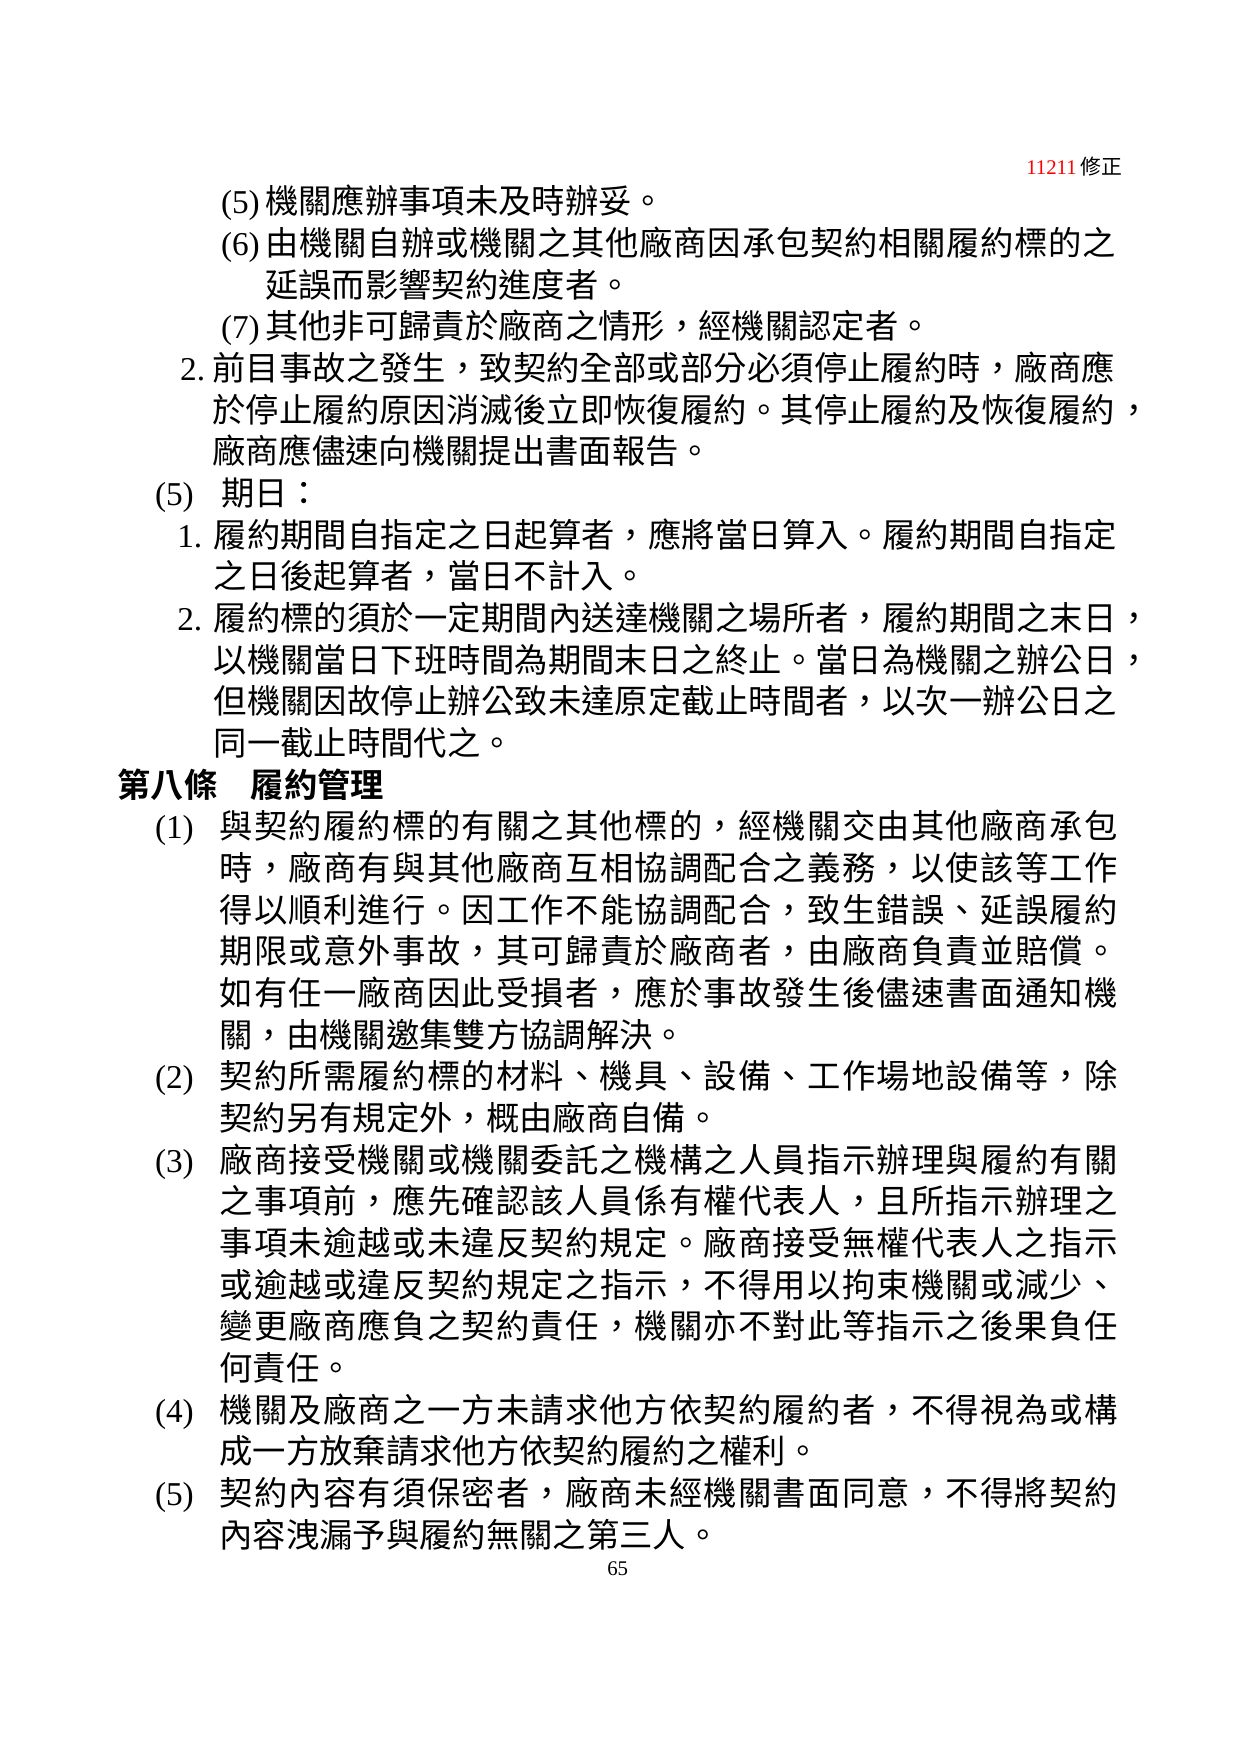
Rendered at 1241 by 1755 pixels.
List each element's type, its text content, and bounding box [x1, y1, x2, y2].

list 機關應辦事項未及時辦妥。 [221, 181, 1117, 222]
list 與契約履約標的有關之其他標的，經機關交由其他廠商承包時，廠商有與其他廠商互相協調配合之義務，以使該等工作得以順利進行。因工作不能協調配合，致生錯誤、延誤履約期限或意外事故，其可歸責於廠商者，由廠商負責並賠償。如有任一廠商因此受損者，應於事故發生後儘速書面通知機關，由機關邀集雙方協調解決。 [155, 806, 1117, 1056]
list 前目事故之發生，致契約全部或部分必須停止履約時，廠商應於停止履約原因消滅後立即恢復履約。其停止履約及恢復履約，廠商應儘速向機關提出書面報告。 [180, 347, 1117, 472]
list 履約期間自指定之日起算者，應將當日算入。履約期間自指定之日後起算者，當日不計入。 [177, 514, 1117, 597]
list 由機關自辦或機關之其他廠商因承包契約相關履約標的之延誤而影響契約進度者。 [221, 222, 1117, 306]
list 履約標的須於一定期間內送達機關之場所者，履約期間之末日，以機關當日下班時間為期間末日之終止。當日為機關之辦公日，但機關因故停止辦公致未達原定截止時間者，以次一辦公日之同一截止時間代之。 [177, 597, 1117, 764]
list 期日： [155, 472, 1117, 514]
list 契約內容有須保密者，廠商未經機關書面同意，不得將契約內容洩漏予與履約無關之第三人。 [155, 1472, 1117, 1556]
list 廠商接受機關或機關委託之機構之人員指示辦理與履約有關之事項前，應先確認該人員係有權代表人，且所指示辦理之事項未逾越或未違反契約規定。廠商接受無權代表人之指示或逾越或違反契約規定之指示，不得用以拘束機關或減少、變更廠商應負之契約責任，機關亦不對此等指示之後果負任何責任。 [155, 1139, 1117, 1389]
list 其他非可歸責於廠商之情形，經機關認定者。 [221, 306, 1117, 347]
text 第八條 履約管理 [117, 764, 1117, 806]
list 契約所需履約標的材料、機具、設備、工作場地設備等，除契約另有規定外，概由廠商自備。 [155, 1056, 1117, 1139]
list 機關及廠商之一方未請求他方依契約履約者，不得視為或構成一方放棄請求他方依契約履約之權利。 [155, 1389, 1117, 1472]
